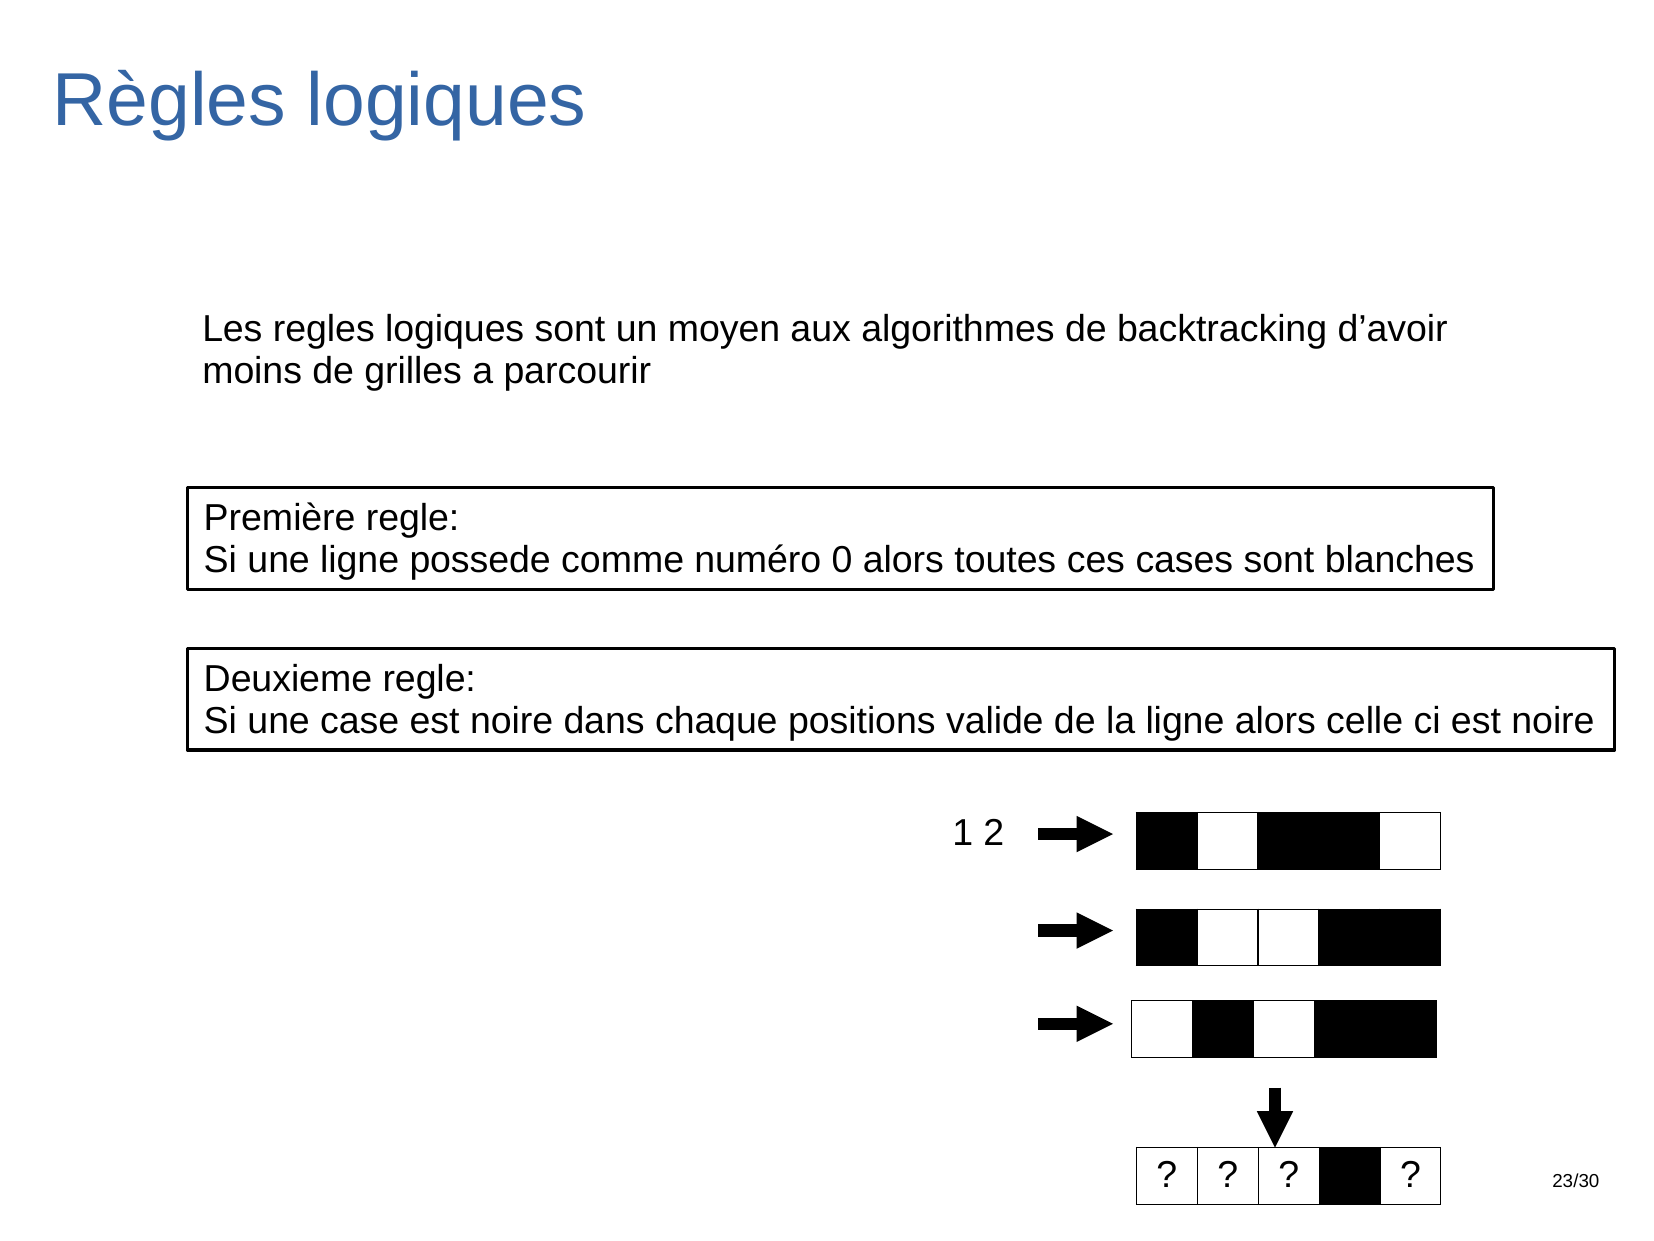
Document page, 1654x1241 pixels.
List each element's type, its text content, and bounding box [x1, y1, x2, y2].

table_header ? [1198, 1148, 1258, 1204]
table_header [1319, 813, 1379, 869]
table_header [1259, 910, 1318, 965]
table_header [1198, 813, 1257, 869]
table_header [1132, 1001, 1192, 1057]
text_box 23/30 [1537, 1162, 1614, 1199]
text_box Deuxieme regle: Si une case est noire dans chaque positions valide de la ligne alors celle ci est noire [187, 648, 1615, 751]
table_header [1380, 910, 1440, 965]
text_box Règles logiques [37, 50, 638, 151]
table_header [1137, 910, 1197, 965]
table_header [1319, 910, 1379, 965]
text_box Les regles logiques sont un moyen aux algorithmes de backtracking d’avoir moins de grilles a parcourir [187, 300, 1501, 399]
table_header ? [1137, 1148, 1197, 1204]
table_header [1315, 1001, 1375, 1057]
table_header [1254, 1001, 1314, 1057]
text_box Première regle: Si une ligne possede comme numéro 0 alors toutes ces cases sont blanches [187, 487, 1494, 590]
text_box 1 2 [937, 804, 1020, 861]
table_header [1320, 1148, 1379, 1204]
table_header ? [1259, 1148, 1319, 1204]
table_header [1380, 813, 1440, 869]
table_header ? [1381, 1148, 1440, 1204]
table_header [1193, 1001, 1253, 1057]
table_header [1259, 813, 1318, 869]
table_header [1376, 1001, 1436, 1057]
table_header [1198, 910, 1257, 965]
table_header [1137, 813, 1197, 869]
